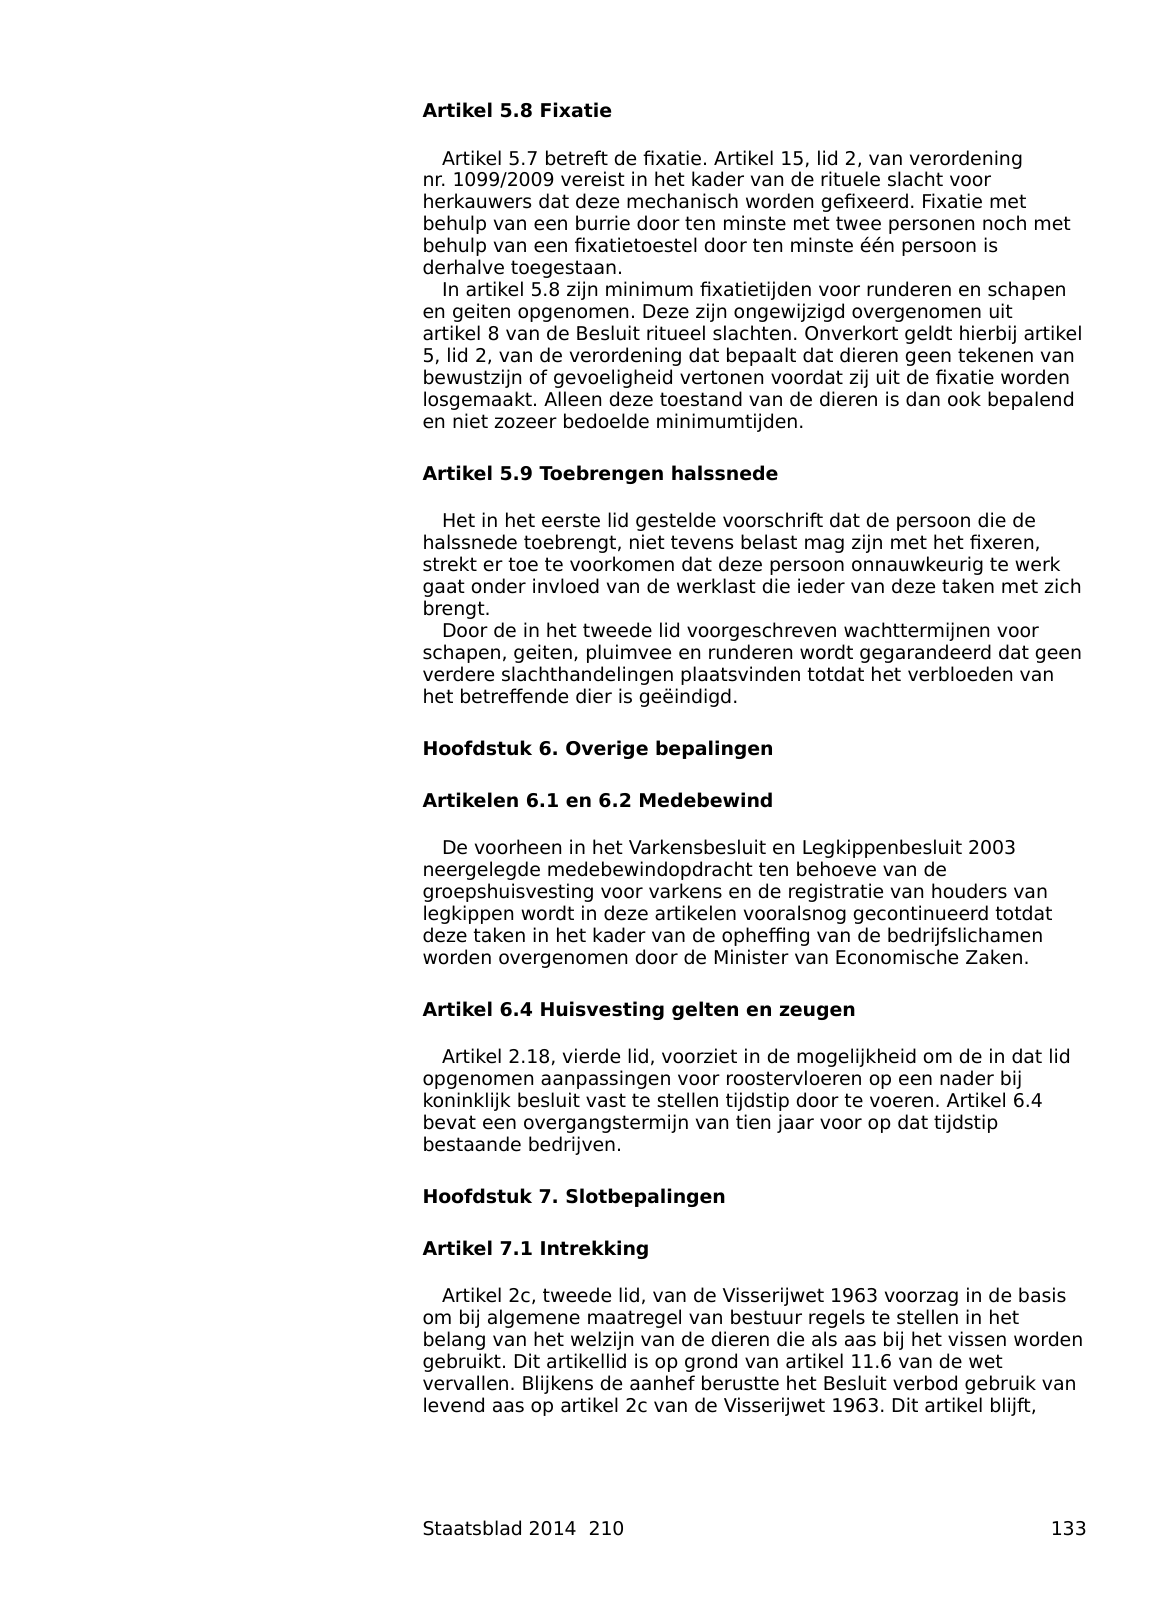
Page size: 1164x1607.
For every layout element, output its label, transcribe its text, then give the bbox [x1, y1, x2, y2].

text Door de in het tweede lid voorgeschreven wachttermijnen voor schapen, geiten, pluimvee en runderen wordt gegarandeerd dat geen verdere slachthandelingen plaatsvinden totdat het verbloeden van het betreffende dier is geëindigd. [422, 620, 1087, 708]
subtitle Artikel 5.8 Fixatie [422, 100, 1087, 122]
subtitle Artikelen 6.1 en 6.2 Medebewind [422, 790, 1087, 812]
text In artikel 5.8 zijn minimum fixatietijden voor runderen en schapen en geiten opgenomen. Deze zijn ongewijzigd overgenomen uit artikel 8 van de Besluit ritueel slachten. Onverkort geldt hierbij artikel 5, lid 2, van de verordening dat bepaalt dat dieren geen tekenen van bewustzijn of gevoeligheid vertonen voordat zij uit de fixatie worden losgemaakt. Alleen deze toestand van de dieren is dan ook bepalend en niet zozeer bedoelde minimumtijden. [422, 279, 1087, 433]
text De voorheen in het Varkensbesluit en Legkippenbesluit 2003 neergelegde medebewindopdracht ten behoeve van de groepshuisvesting voor varkens en de registratie van houders van legkippen wordt in deze artikelen vooralsnog gecontinueerd totdat deze taken in het kader van de opheffing van de bedrijfslichamen worden overgenomen door de Minister van Economische Zaken. [422, 837, 1087, 969]
text Artikel 2c, tweede lid, van de Visserijwet 1963 voorzag in de basis om bij algemene maatregel van bestuur regels te stellen in het belang van het welzijn van de dieren die als aas bij het vissen worden gebruikt. Dit artikellid is op grond van artikel 11.6 van de wet vervallen. Blijkens de aanhef berustte het Besluit verbod gebruik van levend aas op artikel 2c van de Visserijwet 1963. Dit artikel blijft, [422, 1284, 1087, 1416]
subtitle Hoofdstuk 7. Slotbepalingen [422, 1186, 1087, 1208]
subtitle Artikel 5.9 Toebrengen halssnede [422, 463, 1087, 485]
text Het in het eerste lid gestelde voorschrift dat de persoon die de halssnede toebrengt, niet tevens belast mag zijn met het fixeren, strekt er toe te voorkomen dat deze persoon onnauwkeurig te werk gaat onder invloed van de werklast die ieder van deze taken met zich brengt. [422, 510, 1087, 620]
subtitle Artikel 7.1 Intrekking [422, 1238, 1087, 1259]
text Artikel 2.18, vierde lid, voorziet in de mogelijkheid om de in dat lid opgenomen aanpassingen voor roostervloeren op een nader bij koninklijk besluit vast te stellen tijdstip door te voeren. Artikel 6.4 bevat een overgangstermijn van tien jaar voor op dat tijdstip bestaande bedrijven. [422, 1046, 1087, 1156]
subtitle Hoofdstuk 6. Overige bepalingen [422, 738, 1087, 760]
text Artikel 5.7 betreft de fixatie. Artikel 15, lid 2, van verordening nr. 1099/2009 vereist in het kader van de rituele slacht voor herkauwers dat deze mechanisch worden gefixeerd. Fixatie met behulp van een burrie door ten minste met twee personen noch met behulp van een fixatietoestel door ten minste één persoon is derhalve toegestaan. [422, 147, 1087, 279]
subtitle Artikel 6.4 Huisvesting gelten en zeugen [422, 999, 1087, 1021]
